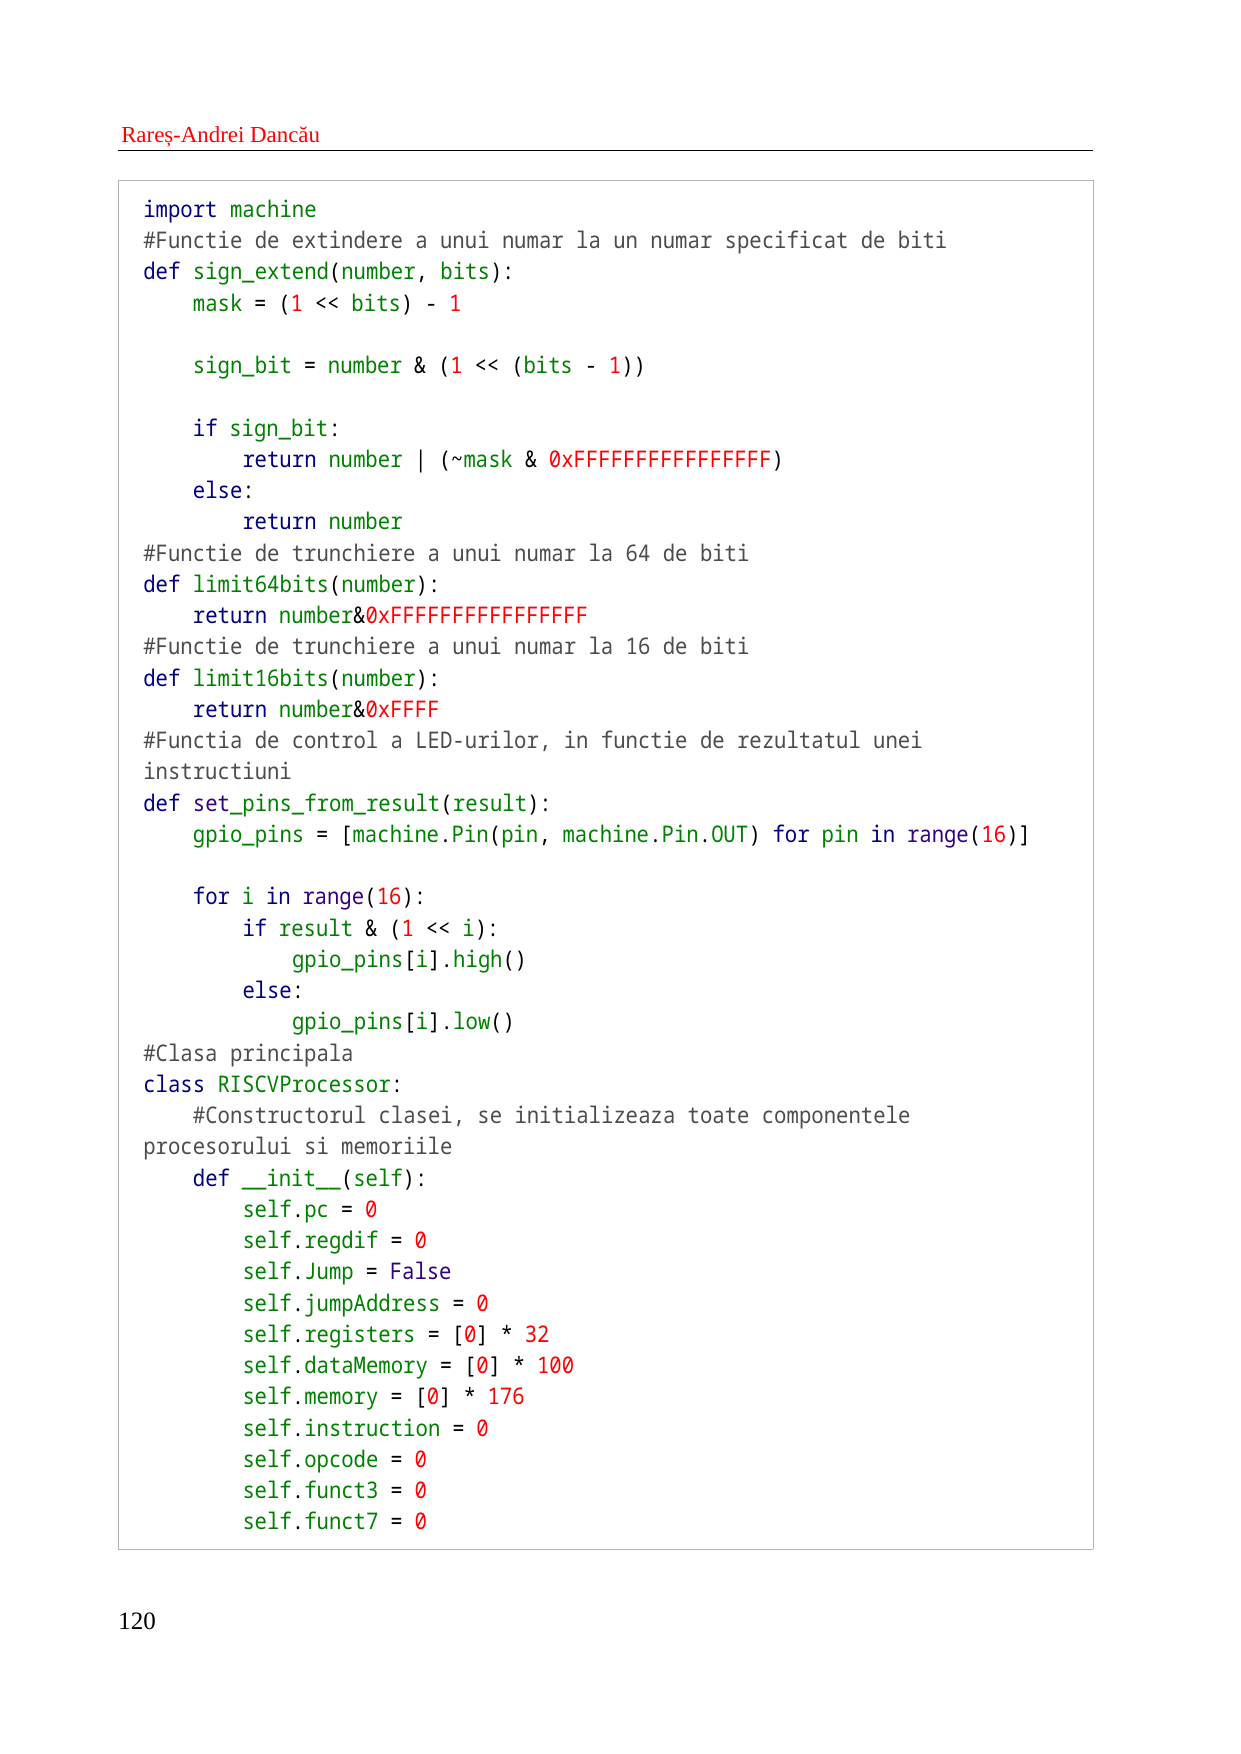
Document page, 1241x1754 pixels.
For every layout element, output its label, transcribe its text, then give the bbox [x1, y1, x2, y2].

text #Constructorul clasei, se initializeaza toate componentele procesorului si memoriile [119, 1086, 1093, 1149]
text self.regdif = 0 [119, 1211, 1093, 1243]
text for i in range(16): [119, 868, 1093, 899]
text import machine [119, 181, 1093, 211]
text return number&0xFFFF [119, 680, 1093, 711]
text self.instruction = 0 [119, 1399, 1093, 1430]
text sign_bit = number & (1 << (bits - 1)) [119, 336, 1093, 380]
text def sign_extend(number, bits): [119, 243, 1093, 274]
text def limit64bits(number): [119, 555, 1093, 586]
text def __init__(self): [119, 1149, 1093, 1180]
text return number | (~mask & 0xFFFFFFFFFFFFFFFF) [119, 430, 1093, 461]
text return number&0xFFFFFFFFFFFFFFFF [119, 586, 1093, 618]
text class RISCVProcessor: [119, 1055, 1093, 1086]
text self.dataMemory = [0] * 100 [119, 1336, 1093, 1368]
text self.pc = 0 [119, 1180, 1093, 1211]
text def limit16bits(number): [119, 649, 1093, 680]
text self.memory = [0] * 176 [119, 1368, 1093, 1399]
text else: [119, 461, 1093, 493]
text gpio_pins[i].low() [119, 993, 1093, 1024]
text #Functie de trunchiere a unui numar la 64 de biti [119, 524, 1093, 555]
text else: [119, 961, 1093, 993]
text return number [119, 493, 1093, 524]
text #Functia de control a LED-urilor, in functie de rezultatul unei instructiuni [119, 711, 1093, 774]
text self.registers = [0] * 32 [119, 1305, 1093, 1336]
text mask = (1 << bits) - 1 [119, 274, 1093, 318]
text #Clasa principala [119, 1024, 1093, 1055]
text #Functie de trunchiere a unui numar la 16 de biti [119, 618, 1093, 649]
text if result & (1 << i): [119, 899, 1093, 930]
text def set_pins_from_result(result): [119, 774, 1093, 805]
text if sign_bit: [119, 399, 1093, 430]
text self.Jump = False [119, 1243, 1093, 1274]
text self.funct7 = 0 [119, 1493, 1093, 1549]
text gpio_pins[i].high() [119, 930, 1093, 961]
text #Functie de extindere a unui numar la un numar specificat de biti [119, 211, 1093, 243]
text gpio_pins = [machine.Pin(pin, machine.Pin.OUT) for pin in range(16)] [119, 805, 1093, 849]
text self.funct3 = 0 [119, 1461, 1093, 1493]
text self.jumpAddress = 0 [119, 1274, 1093, 1305]
text self.opcode = 0 [119, 1430, 1093, 1461]
